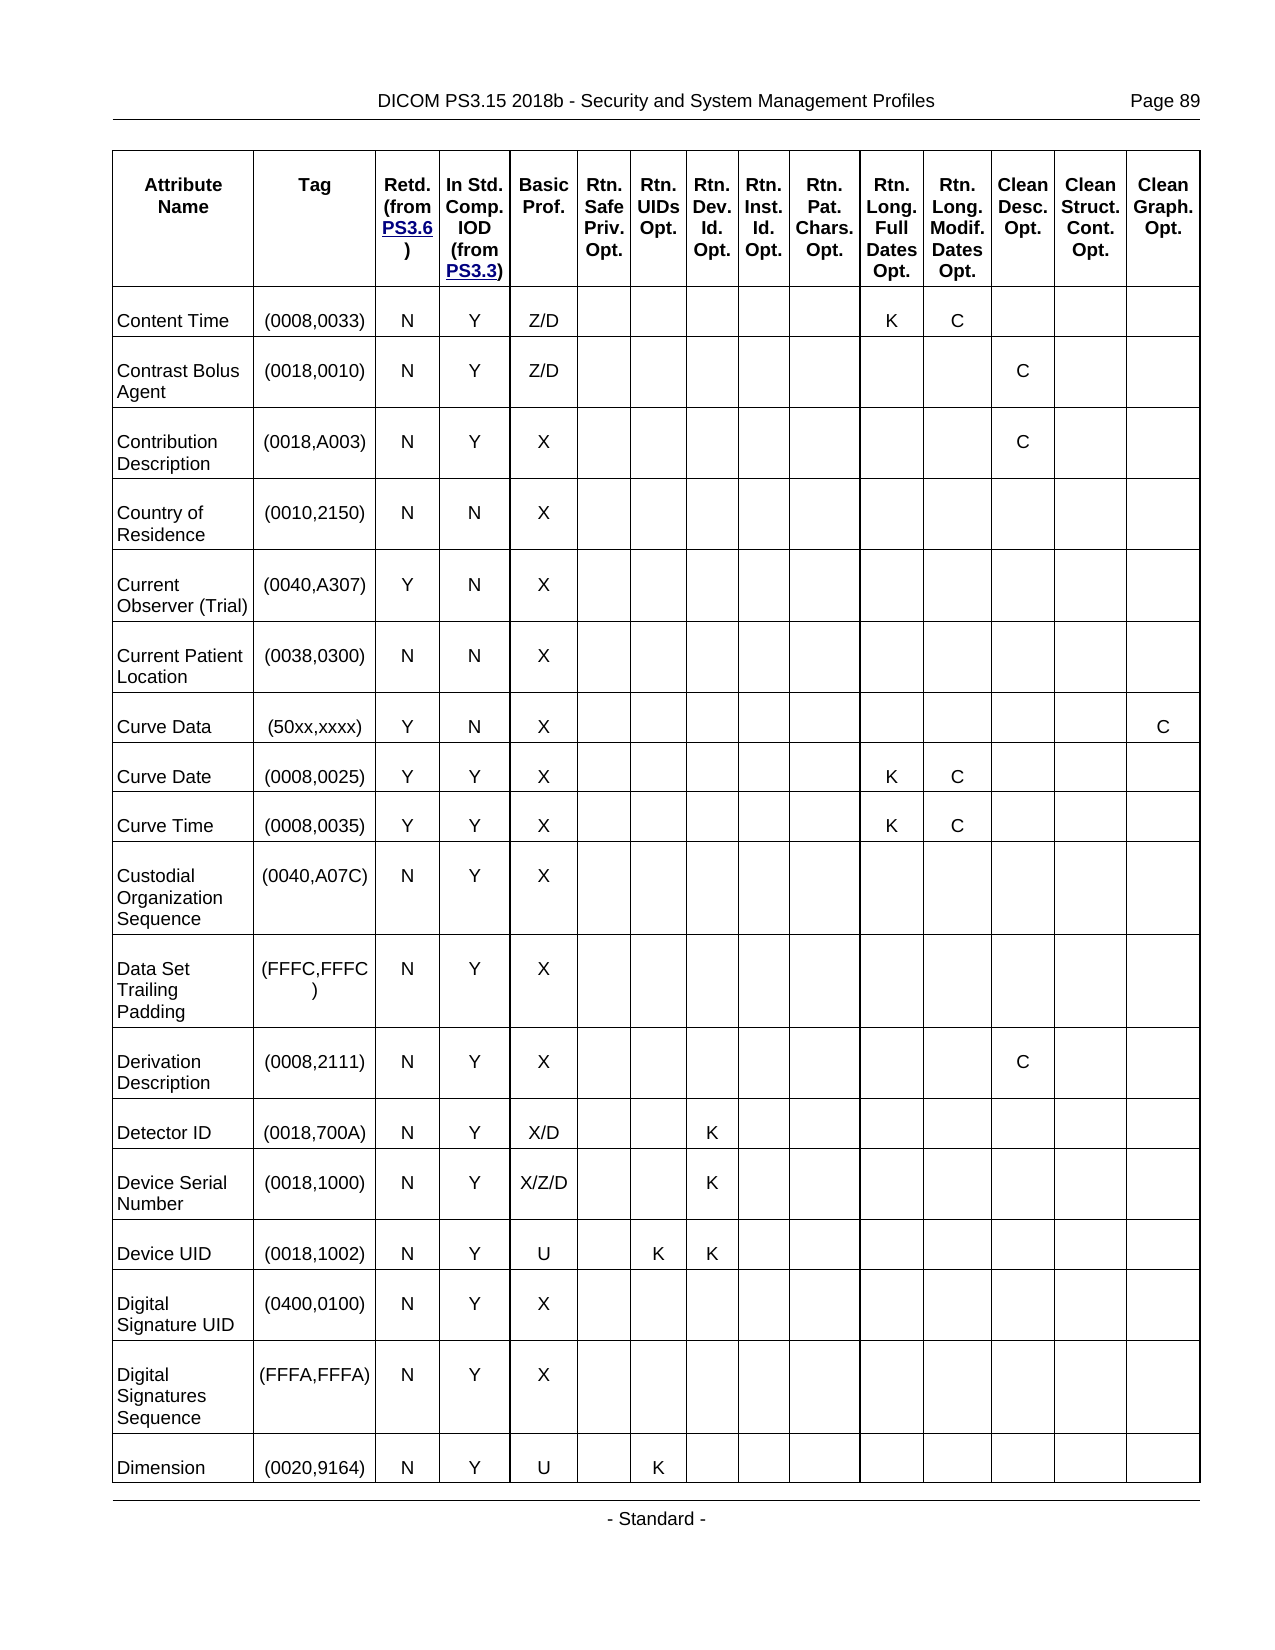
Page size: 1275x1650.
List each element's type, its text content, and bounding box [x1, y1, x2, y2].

table_cell (0018,A003) [254, 408, 375, 478]
table_cell [790, 935, 859, 1027]
table_cell [687, 622, 738, 692]
table_cell [1127, 1028, 1199, 1098]
table_cell [790, 842, 859, 934]
table_cell (0040,A07C) [254, 842, 375, 934]
table_cell [1127, 479, 1199, 549]
table_cell [739, 622, 789, 692]
table_cell [790, 479, 859, 549]
table_cell N [376, 622, 439, 692]
table_cell [861, 1341, 923, 1432]
table_cell [790, 1028, 859, 1098]
table_cell [1127, 1149, 1199, 1219]
table_cell [578, 479, 630, 549]
table_cell [631, 1270, 686, 1340]
table_cell [1055, 1099, 1126, 1147]
table_header Tag [254, 151, 375, 286]
table_cell N [376, 842, 439, 934]
table_cell [1055, 1220, 1126, 1268]
table_cell [790, 622, 859, 692]
table_cell [687, 1270, 738, 1340]
table_cell Y [440, 842, 509, 934]
table_cell (0008,0025) [254, 743, 375, 791]
table_cell [790, 743, 859, 791]
table_cell [631, 792, 686, 841]
table_cell [687, 743, 738, 791]
table_cell N [440, 622, 509, 692]
table_header Attribute Name [113, 151, 253, 286]
table_cell [924, 1028, 991, 1098]
table_cell [861, 1434, 923, 1482]
table_cell [631, 1149, 686, 1219]
table_cell [861, 842, 923, 934]
table_cell Curve Data [113, 693, 253, 742]
table_cell [924, 693, 991, 742]
table_cell [739, 743, 789, 791]
table_header Rtn. Pat. Chars. Opt. [790, 151, 859, 286]
table_cell X [511, 622, 577, 692]
table_cell [992, 1099, 1054, 1147]
table_cell (0020,9164) [254, 1434, 375, 1482]
table_cell N [376, 337, 439, 407]
table_cell [992, 693, 1054, 742]
table_cell Y [440, 287, 509, 336]
table_cell Dimension [113, 1434, 253, 1482]
table_cell [1055, 408, 1126, 478]
table_cell [739, 1220, 789, 1268]
table_cell Curve Date [113, 743, 253, 791]
table_cell K [687, 1099, 738, 1147]
table_header Rtn. Long. Modif. Dates Opt. [924, 151, 991, 286]
table_cell [578, 408, 630, 478]
table_cell [1127, 935, 1199, 1027]
table_cell N [376, 1149, 439, 1219]
table_cell [1127, 842, 1199, 934]
table_cell Y [440, 1270, 509, 1340]
table_cell [1127, 1099, 1199, 1147]
table_cell (0008,2111) [254, 1028, 375, 1098]
table_header Clean Graph. Opt. [1127, 151, 1199, 286]
table_cell [578, 550, 630, 621]
table_cell [739, 842, 789, 934]
table_cell [1127, 337, 1199, 407]
table_cell [992, 743, 1054, 791]
table_cell N [376, 1220, 439, 1268]
table_cell [739, 1341, 789, 1432]
table_cell [992, 479, 1054, 549]
table_cell N [376, 1028, 439, 1098]
table_cell Y [376, 792, 439, 841]
table_cell (0008,0033) [254, 287, 375, 336]
table_cell [861, 1149, 923, 1219]
table_cell K [861, 743, 923, 791]
table_header Clean Struct. Cont. Opt. [1055, 151, 1126, 286]
table_cell [739, 935, 789, 1027]
table_cell [861, 693, 923, 742]
table_cell Y [440, 337, 509, 407]
table_cell [631, 842, 686, 934]
table_cell N [376, 408, 439, 478]
table_cell Y [440, 1149, 509, 1219]
table_cell [578, 1149, 630, 1219]
table_cell [739, 1028, 789, 1098]
table_cell [631, 1099, 686, 1147]
table_cell [992, 842, 1054, 934]
table_cell [924, 935, 991, 1027]
table_cell [790, 1341, 859, 1432]
table_cell (0010,2150) [254, 479, 375, 549]
table_cell [790, 337, 859, 407]
table_cell C [992, 408, 1054, 478]
table_cell (FFFC,FFFC) [254, 935, 375, 1027]
table_cell N [376, 287, 439, 336]
table_header Rtn. Safe Priv. Opt. [578, 151, 630, 286]
table_cell [861, 479, 923, 549]
table_cell [687, 1341, 738, 1432]
table_cell [687, 1028, 738, 1098]
table_cell [631, 287, 686, 336]
table_cell Contribution Description [113, 408, 253, 478]
table_cell N [376, 479, 439, 549]
table_cell C [1127, 693, 1199, 742]
table_cell [861, 935, 923, 1027]
table_cell Y [440, 408, 509, 478]
table_cell [631, 337, 686, 407]
table_cell [578, 1341, 630, 1432]
table_cell [739, 337, 789, 407]
table_cell (0018,700A) [254, 1099, 375, 1147]
table_cell [578, 1028, 630, 1098]
table_cell [739, 408, 789, 478]
table_cell [790, 550, 859, 621]
table_cell Y [440, 1341, 509, 1432]
table_header Rtn. UIDs Opt. [631, 151, 686, 286]
table_cell (0018,1000) [254, 1149, 375, 1219]
table_cell [1055, 287, 1126, 336]
table_cell [739, 550, 789, 621]
table_cell [861, 1099, 923, 1147]
table_cell X [511, 479, 577, 549]
table_cell [631, 408, 686, 478]
table_cell [861, 408, 923, 478]
table_header Rtn. Long. Full Dates Opt. [861, 151, 923, 286]
table_cell [924, 842, 991, 934]
table_cell [578, 935, 630, 1027]
table_cell [631, 935, 686, 1027]
table_cell Y [440, 1220, 509, 1268]
table_cell Y [440, 792, 509, 841]
table_cell C [924, 743, 991, 791]
table_cell [739, 1149, 789, 1219]
table_cell [631, 550, 686, 621]
table_cell [992, 1220, 1054, 1268]
table_cell N [376, 935, 439, 1027]
table_cell [992, 935, 1054, 1027]
table_cell [992, 622, 1054, 692]
table_cell Custodial Organization Sequence [113, 842, 253, 934]
table_cell [1127, 287, 1199, 336]
table_cell [924, 622, 991, 692]
table_cell [1055, 1028, 1126, 1098]
table_cell [924, 1149, 991, 1219]
table_cell N [440, 693, 509, 742]
table_cell Content Time [113, 287, 253, 336]
table_cell [924, 337, 991, 407]
table_cell [1127, 622, 1199, 692]
table_header Retd. (from PS3.6) [376, 151, 439, 286]
table_cell [1127, 550, 1199, 621]
table_cell [1127, 1220, 1199, 1268]
table_cell Z/D [511, 337, 577, 407]
table_cell Device Serial Number [113, 1149, 253, 1219]
table_cell [992, 1434, 1054, 1482]
table_cell [861, 337, 923, 407]
table_cell [578, 1220, 630, 1268]
table_cell [924, 1434, 991, 1482]
table_cell [1127, 1270, 1199, 1340]
table_cell X [511, 1028, 577, 1098]
table_cell [631, 743, 686, 791]
table_cell [1055, 622, 1126, 692]
table_cell C [924, 792, 991, 841]
table_cell [631, 622, 686, 692]
table_cell [739, 1270, 789, 1340]
table_cell [631, 1028, 686, 1098]
table_cell [1127, 743, 1199, 791]
table_cell X [511, 792, 577, 841]
table_cell [1055, 1270, 1126, 1340]
table_cell [790, 792, 859, 841]
table_cell [992, 1270, 1054, 1340]
table_cell K [687, 1220, 738, 1268]
table_cell U [511, 1434, 577, 1482]
table_cell (0040,A307) [254, 550, 375, 621]
table_cell [1055, 550, 1126, 621]
table_cell [924, 479, 991, 549]
table_cell [1055, 1149, 1126, 1219]
table_cell [992, 550, 1054, 621]
table_cell X [511, 550, 577, 621]
table_cell [687, 1434, 738, 1482]
table_cell N [376, 1099, 439, 1147]
table_cell Y [440, 935, 509, 1027]
table_cell K [631, 1220, 686, 1268]
table_cell N [440, 550, 509, 621]
table_cell [739, 1099, 789, 1147]
table_cell [1127, 408, 1199, 478]
table_cell [924, 1341, 991, 1432]
table_cell Curve Time [113, 792, 253, 841]
table_cell [924, 1270, 991, 1340]
table_cell [739, 792, 789, 841]
table_cell C [924, 287, 991, 336]
table_cell [578, 792, 630, 841]
table_cell [992, 1341, 1054, 1432]
table_cell (0018,0010) [254, 337, 375, 407]
table_cell [578, 1434, 630, 1482]
table_cell [1127, 1341, 1199, 1432]
table_cell (0400,0100) [254, 1270, 375, 1340]
table_cell N [440, 479, 509, 549]
table_cell [578, 1270, 630, 1340]
table_cell [687, 337, 738, 407]
table_cell [578, 287, 630, 336]
table_cell X [511, 1341, 577, 1432]
table_cell [687, 792, 738, 841]
table_cell [578, 743, 630, 791]
table_cell [992, 792, 1054, 841]
table_cell [739, 479, 789, 549]
table_cell [578, 622, 630, 692]
table_cell [1127, 792, 1199, 841]
table_cell (0008,0035) [254, 792, 375, 841]
table_cell Digital Signatures Sequence [113, 1341, 253, 1432]
table_cell Detector ID [113, 1099, 253, 1147]
table_cell [739, 693, 789, 742]
table_cell Data Set Trailing Padding [113, 935, 253, 1027]
table_cell [790, 1149, 859, 1219]
table_header Rtn. Dev. Id. Opt. [687, 151, 738, 286]
table_cell [924, 1099, 991, 1147]
table_cell K [861, 792, 923, 841]
table_header Basic Prof. [511, 151, 577, 286]
table_cell Device UID [113, 1220, 253, 1268]
table_cell Current Observer (Trial) [113, 550, 253, 621]
table_cell [1055, 693, 1126, 742]
table_cell K [861, 287, 923, 336]
table_cell K [631, 1434, 686, 1482]
table_cell [631, 1341, 686, 1432]
table_cell [1055, 1434, 1126, 1482]
table_cell [861, 550, 923, 621]
table_cell X [511, 693, 577, 742]
table_cell [790, 408, 859, 478]
table_cell U [511, 1220, 577, 1268]
table_cell X [511, 1270, 577, 1340]
table_header Rtn. Inst. Id. Opt. [739, 151, 789, 286]
table_cell [924, 550, 991, 621]
table_cell N [376, 1270, 439, 1340]
table_cell Contrast Bolus Agent [113, 337, 253, 407]
table_header In Std. Comp. IOD (from PS3.3) [440, 151, 509, 286]
table_cell Y [376, 550, 439, 621]
table_cell Z/D [511, 287, 577, 336]
table_header Clean Desc. Opt. [992, 151, 1054, 286]
table_cell Y [376, 693, 439, 742]
table_cell K [687, 1149, 738, 1219]
table_cell Y [440, 743, 509, 791]
table_cell [1055, 743, 1126, 791]
table_cell (0018,1002) [254, 1220, 375, 1268]
table_cell Y [440, 1028, 509, 1098]
table_cell [790, 1220, 859, 1268]
table_cell [924, 408, 991, 478]
table_cell X [511, 743, 577, 791]
table_cell (50xx,xxxx) [254, 693, 375, 742]
table_cell (FFFA,FFFA) [254, 1341, 375, 1432]
table_cell [992, 1149, 1054, 1219]
table_cell [578, 337, 630, 407]
table_cell [578, 1099, 630, 1147]
table_cell [687, 479, 738, 549]
table_cell [578, 693, 630, 742]
table_cell [924, 1220, 991, 1268]
table_cell [687, 842, 738, 934]
table_cell [631, 693, 686, 742]
table_cell [992, 287, 1054, 336]
table_cell X/D [511, 1099, 577, 1147]
table_cell C [992, 1028, 1054, 1098]
table_cell [578, 842, 630, 934]
table_cell N [376, 1434, 439, 1482]
table_cell X [511, 842, 577, 934]
table_cell [861, 1270, 923, 1340]
table_cell [631, 479, 686, 549]
table_cell X [511, 935, 577, 1027]
table_cell [1055, 1341, 1126, 1432]
table_cell [1127, 1434, 1199, 1482]
table_cell [861, 1028, 923, 1098]
table_cell Digital Signature UID [113, 1270, 253, 1340]
table_cell [790, 1270, 859, 1340]
table_cell X/Z/D [511, 1149, 577, 1219]
table_cell Y [440, 1434, 509, 1482]
table_cell [1055, 842, 1126, 934]
table_cell N [376, 1341, 439, 1432]
table_cell [790, 1099, 859, 1147]
table_cell [861, 1220, 923, 1268]
table_cell [1055, 935, 1126, 1027]
table_cell [790, 1434, 859, 1482]
table_cell (0038,0300) [254, 622, 375, 692]
table_cell [687, 287, 738, 336]
table_cell [1055, 337, 1126, 407]
table_cell Country of Residence [113, 479, 253, 549]
table_cell [1055, 479, 1126, 549]
table_cell [687, 408, 738, 478]
table_cell [687, 693, 738, 742]
table_cell Y [440, 1099, 509, 1147]
table_cell [790, 693, 859, 742]
table_cell [687, 550, 738, 621]
table_cell Derivation Description [113, 1028, 253, 1098]
table_cell Y [376, 743, 439, 791]
table_cell [739, 1434, 789, 1482]
table_cell [687, 935, 738, 1027]
table_cell C [992, 337, 1054, 407]
table_cell [1055, 792, 1126, 841]
table_cell [861, 622, 923, 692]
table_cell X [511, 408, 577, 478]
table_cell Current Patient Location [113, 622, 253, 692]
table_cell [739, 287, 789, 336]
table_cell [790, 287, 859, 336]
